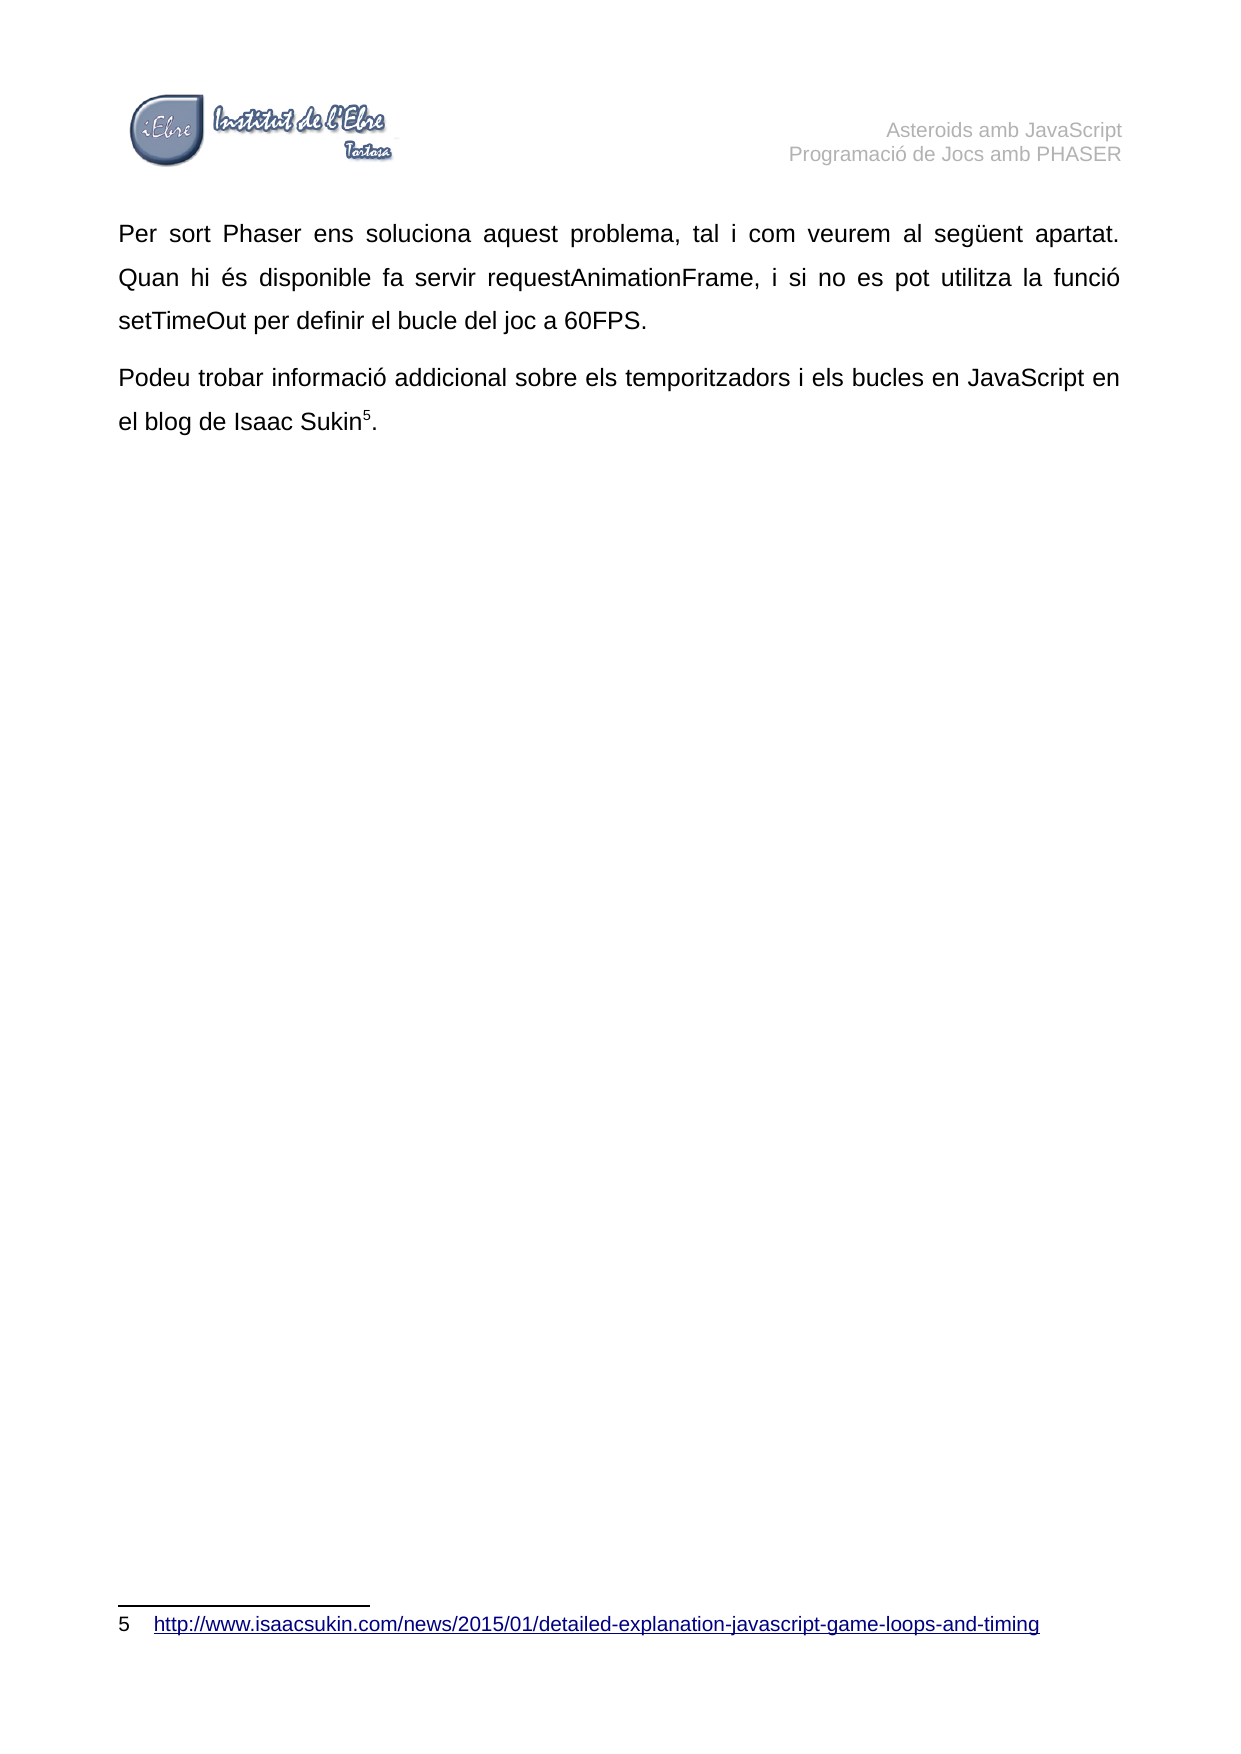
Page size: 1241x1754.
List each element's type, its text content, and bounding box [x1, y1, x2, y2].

text Per sort Phaser ens soluciona aquest problema, tal i com veurem al següent apartat. Quan hi és disponible fa servir requestAnimationFrame, i si no es pot utilitza la funció setTimeOut per definir el bucle del joc a 60FPS. [118, 219, 1122, 334]
text Podeu trobar informació addicional sobre els temporitzadors i els bucles en JavaScript en el blog de Isaac Sukin. [118, 363, 1122, 435]
picture [118, 79, 409, 181]
text http://www.isaacsukin.com/news/2015/01/detailed-explanation-javascript-game-loops-and-timing [118, 1612, 1122, 1636]
